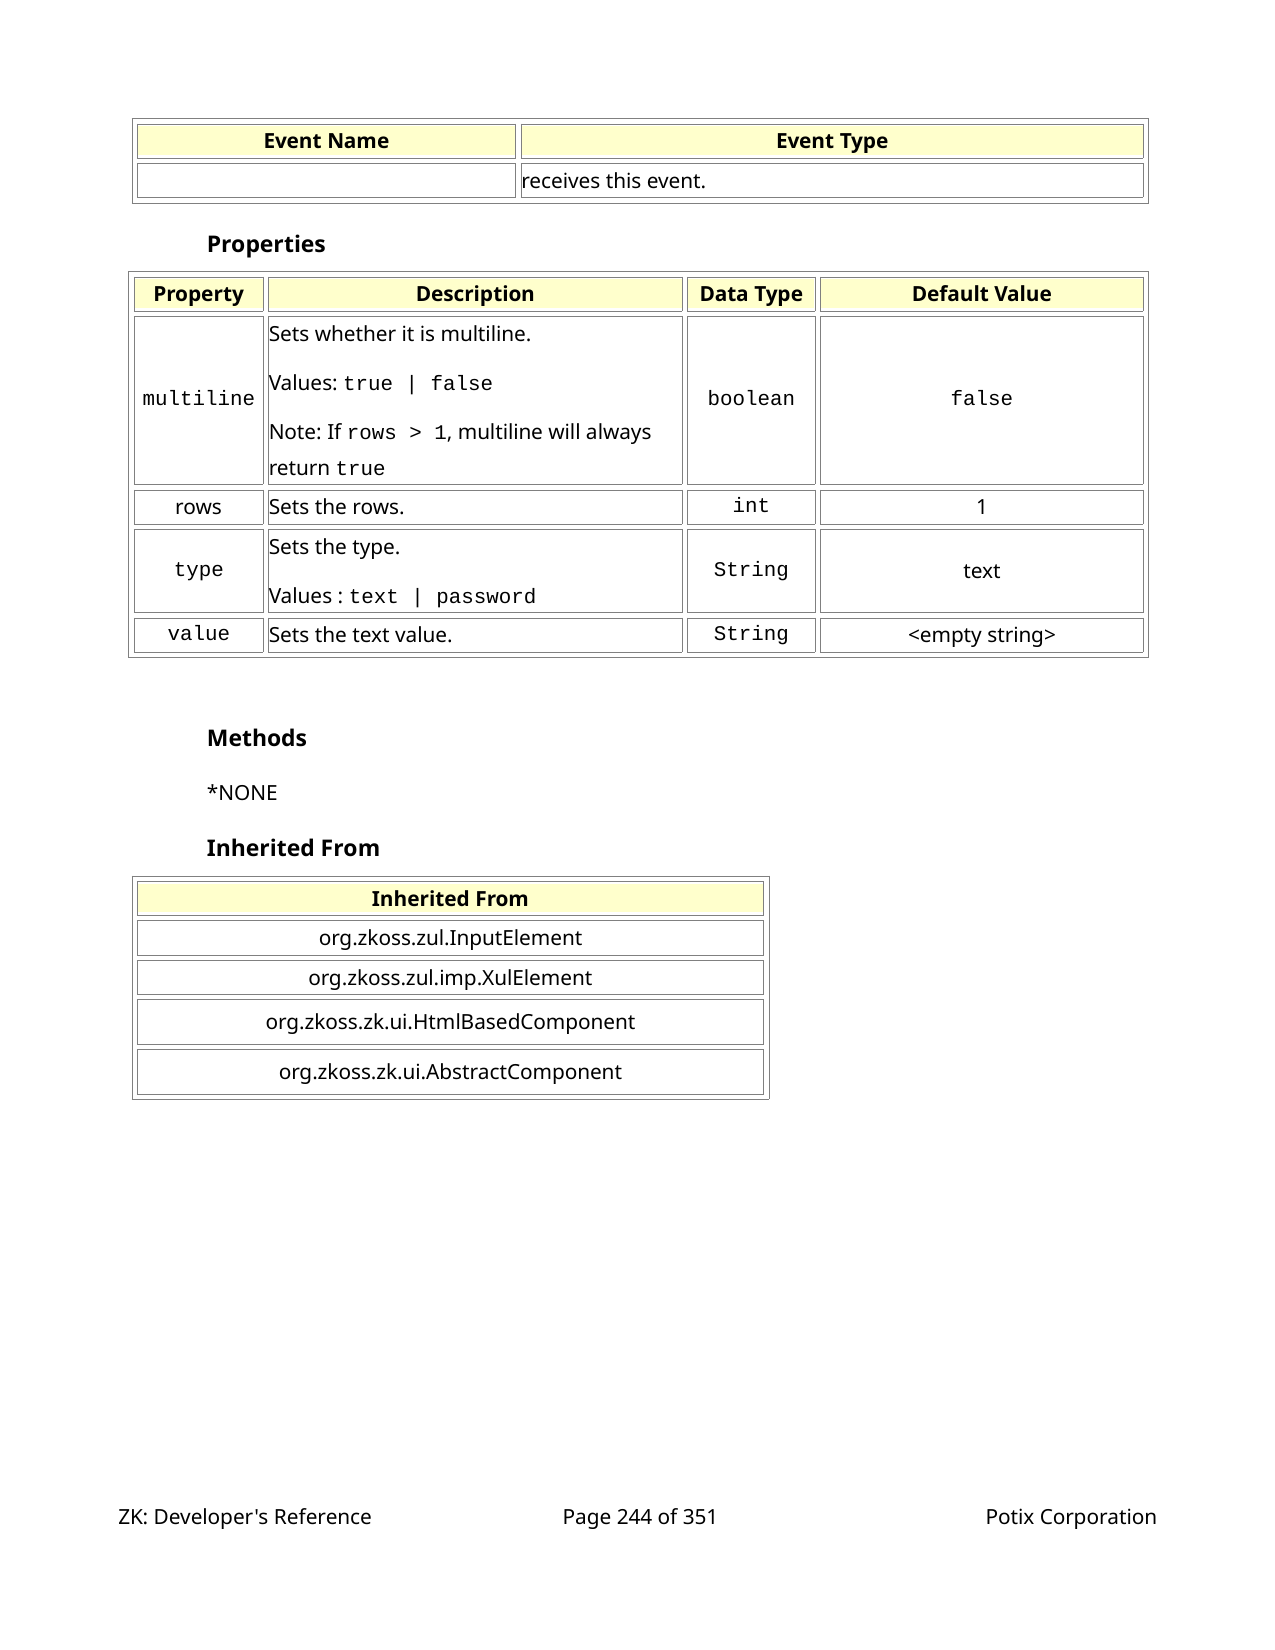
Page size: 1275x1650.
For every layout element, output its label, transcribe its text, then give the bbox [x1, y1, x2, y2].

table_cell org.zkoss.zul.imp.XulElement [134, 955, 766, 994]
table_cell Sets whether it is multiline. Values: true | false Note: If rows > 1, multiline will always return true [266, 311, 685, 484]
table_header Default Value [818, 272, 1146, 311]
table_cell org.zkoss.zul.InputElement [134, 915, 766, 954]
table_header Description [266, 272, 685, 311]
table_header Event Name [134, 119, 518, 158]
table_cell Sets the type. Values : text | password [266, 524, 685, 612]
subtitle Inherited From [207, 832, 1157, 863]
table_cell int [685, 484, 817, 523]
table_cell [134, 158, 518, 197]
table_cell receives this event. [518, 158, 1146, 197]
table_cell boolean [685, 311, 817, 484]
table_header Data Type [685, 272, 817, 311]
table_cell rows [131, 484, 266, 523]
table_cell String [685, 612, 817, 652]
subtitle Properties [207, 227, 1157, 259]
table_cell 1 [818, 484, 1146, 523]
table_cell <empty string> [818, 612, 1146, 652]
table_cell false [818, 311, 1146, 484]
table_cell org.zkoss.zk.ui.AbstractComponent [134, 1044, 766, 1093]
table_header Event Type [518, 119, 1146, 158]
table_cell type [131, 524, 266, 612]
table_header Inherited From [134, 877, 766, 915]
table_cell org.zkoss.zk.ui.HtmlBasedComponent [134, 994, 766, 1044]
table_cell value [131, 612, 266, 652]
table_cell Sets the rows. [266, 484, 685, 523]
table_cell text [818, 524, 1146, 612]
subtitle Methods [207, 722, 1157, 753]
table_cell multiline [131, 311, 266, 484]
table_cell String [685, 524, 817, 612]
text *NONE [207, 778, 1157, 807]
table_header Property [131, 272, 266, 311]
table_cell Sets the text value. [266, 612, 685, 652]
